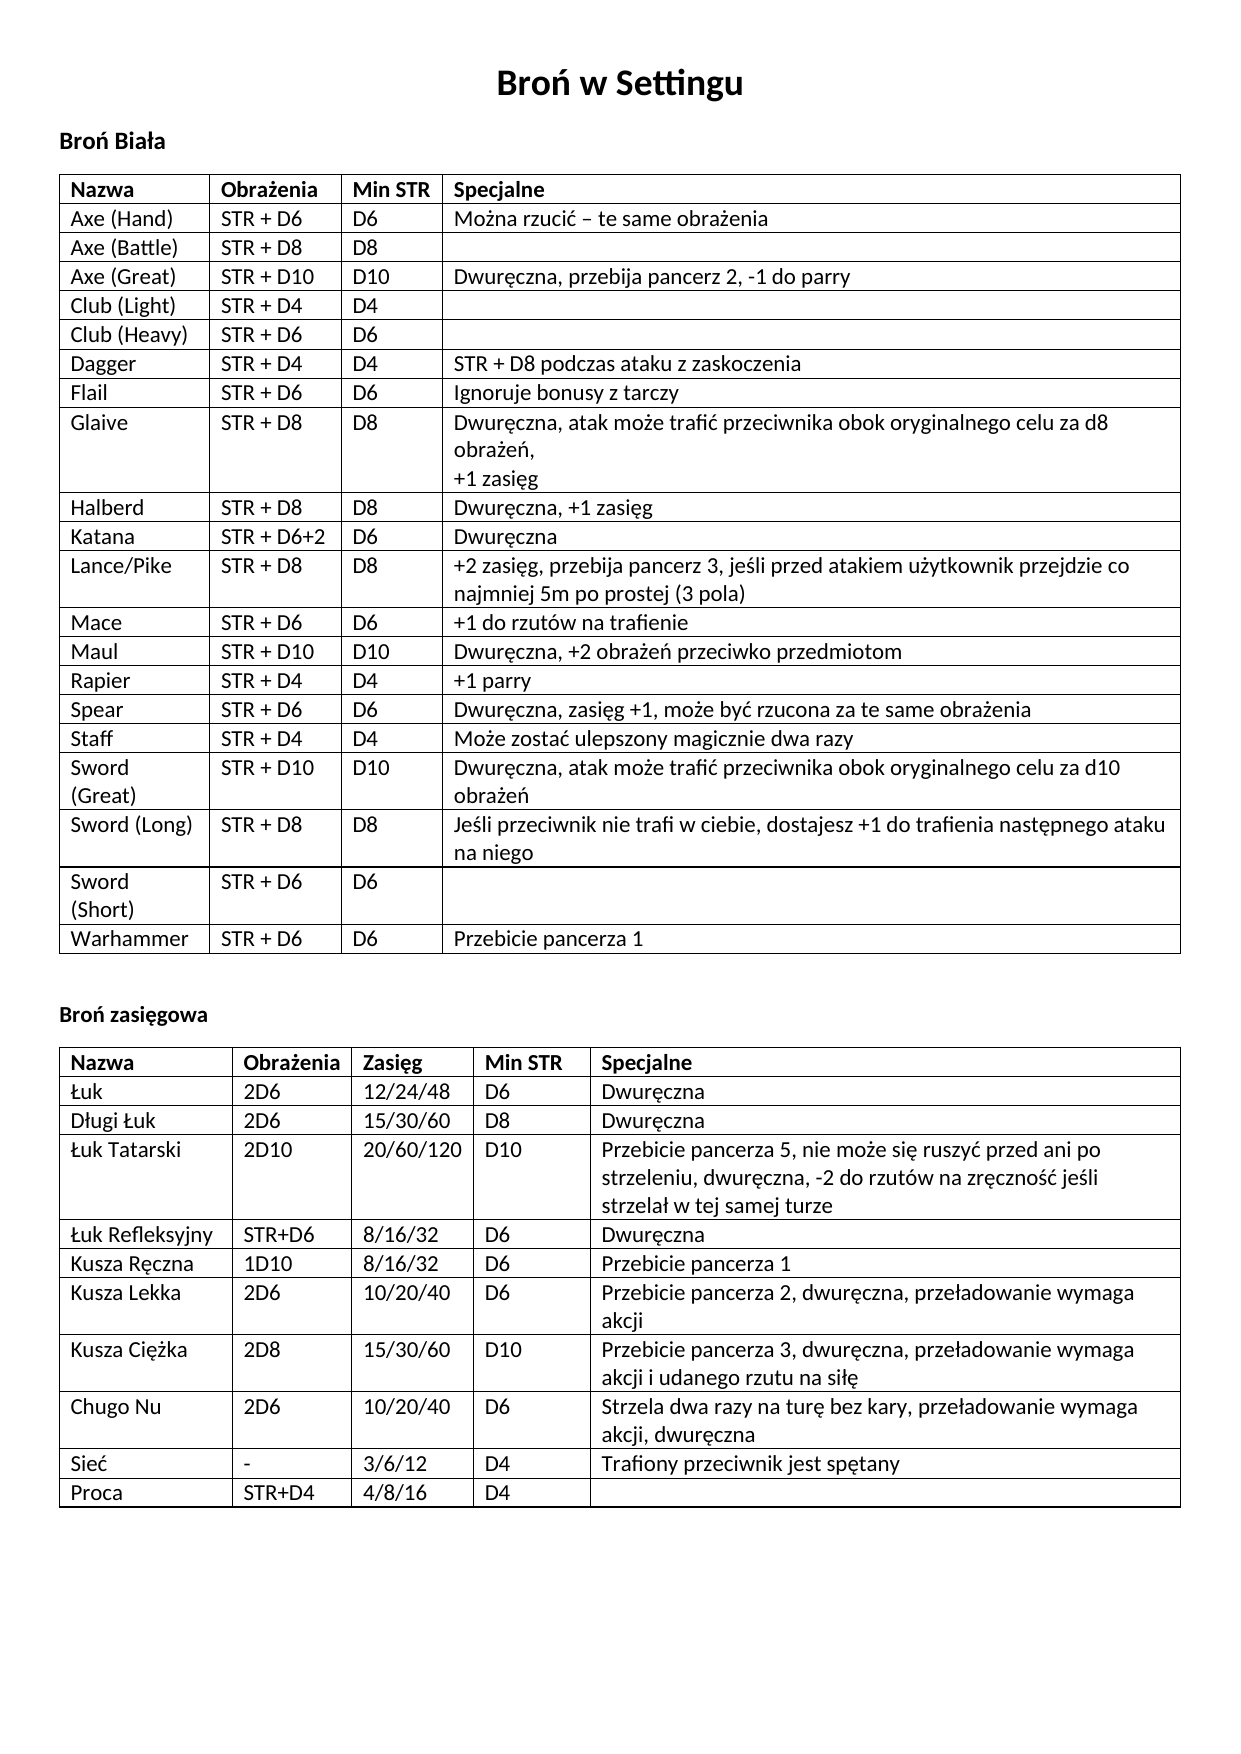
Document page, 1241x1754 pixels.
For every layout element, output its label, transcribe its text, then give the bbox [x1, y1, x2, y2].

table_cell Kusza Ręczna [60, 1249, 232, 1277]
table_header Min STR [342, 175, 442, 203]
table_cell D10 [342, 753, 442, 809]
table_cell Dwuręczna [591, 1220, 1180, 1248]
table_cell STR + D4 [210, 291, 341, 319]
table_cell STR + D8 [210, 493, 341, 521]
table_cell [443, 320, 1180, 348]
table_cell D4 [342, 291, 442, 319]
table_cell D10 [342, 637, 442, 665]
table_cell D6 [474, 1220, 590, 1248]
table_cell STR + D6 [210, 695, 341, 723]
table_cell Trafiony przeciwnik jest spętany [591, 1449, 1180, 1477]
table_cell Dagger [60, 350, 209, 377]
table_cell STR + D4 [210, 724, 341, 752]
table_cell Rapier [60, 666, 209, 694]
table_cell Łuk Tatarski [60, 1135, 232, 1219]
table_cell Club (Light) [60, 291, 209, 319]
table_cell D8 [342, 551, 442, 607]
table_cell D6 [474, 1249, 590, 1277]
table_cell 3/6/12 [352, 1449, 473, 1477]
table_cell Maul [60, 637, 209, 665]
table_cell Dwuręczna [443, 522, 1180, 550]
table_cell Sword (Long) [60, 810, 209, 866]
table_cell 2D6 [233, 1106, 351, 1134]
table_cell STR + D6 [210, 925, 341, 952]
table_cell Sword (Short) [60, 868, 209, 923]
table_cell Spear [60, 695, 209, 723]
table_cell Lance/Pike [60, 551, 209, 607]
table_cell Dwuręczna, zasięg +1, może być rzucona za te same obrażenia [443, 695, 1180, 723]
table_cell STR + D10 [210, 753, 341, 809]
table_header Specjalne [443, 175, 1180, 203]
table_cell Flail [60, 379, 209, 407]
table_cell Dwuręczna, atak może trafić przeciwnika obok oryginalnego celu za d10 obrażeń [443, 753, 1180, 809]
table_header Min STR [474, 1048, 590, 1076]
table_cell Staff [60, 724, 209, 752]
table_cell Jeśli przeciwnik nie trafi w ciebie, dostajesz +1 do trafienia następnego ataku na niego [443, 810, 1180, 866]
table_header Zasięg [352, 1048, 473, 1076]
table_cell Przebicie pancerza 3, dwuręczna, przeładowanie wymaga akcji i udanego rzutu na siłę [591, 1335, 1180, 1391]
table_cell 8/16/32 [352, 1249, 473, 1277]
table_cell STR+D4 [233, 1479, 351, 1506]
table_cell STR + D6 [210, 868, 341, 923]
table_cell Glaive [60, 408, 209, 492]
table_cell STR + D6 [210, 608, 341, 636]
table_cell +1 parry [443, 666, 1180, 694]
table_cell D6 [342, 868, 442, 923]
table_cell Katana [60, 522, 209, 550]
table_cell D8 [342, 233, 442, 261]
table_cell Proca [60, 1479, 232, 1506]
table_cell 2D6 [233, 1077, 351, 1105]
table_cell STR + D6 [210, 204, 341, 232]
table_cell +1 do rzutów na trafienie [443, 608, 1180, 636]
table_cell Axe (Battle) [60, 233, 209, 261]
table_cell STR + D8 [210, 810, 341, 866]
table_cell D8 [342, 408, 442, 492]
table_cell 12/24/48 [352, 1077, 473, 1105]
table_cell D8 [474, 1106, 590, 1134]
table_header Specjalne [591, 1048, 1180, 1076]
table_cell D6 [474, 1392, 590, 1448]
table_cell Halberd [60, 493, 209, 521]
table_cell Club (Heavy) [60, 320, 209, 348]
table_cell STR + D8 [210, 233, 341, 261]
table_cell Dwuręczna [591, 1106, 1180, 1134]
table_cell STR + D10 [210, 637, 341, 665]
table_cell Kusza Ciężka [60, 1335, 232, 1391]
table_cell D6 [474, 1077, 590, 1105]
table_cell Kusza Lekka [60, 1278, 232, 1334]
table_cell Warhammer [60, 925, 209, 952]
table_cell D10 [342, 262, 442, 290]
table_cell Przebicie pancerza 1 [443, 925, 1180, 952]
table_cell [443, 291, 1180, 319]
table_cell 8/16/32 [352, 1220, 473, 1248]
table_cell STR + D4 [210, 666, 341, 694]
table_cell Można rzucić – te same obrażenia [443, 204, 1180, 232]
table_cell +2 zasięg, przebija pancerz 3, jeśli przed atakiem użytkownik przejdzie co najmniej 5m po prostej (3 pola) [443, 551, 1180, 607]
table_cell 2D6 [233, 1392, 351, 1448]
table_cell Strzela dwa razy na turę bez kary, przeładowanie wymaga akcji, dwuręczna [591, 1392, 1180, 1448]
table_cell D6 [342, 204, 442, 232]
table_cell STR + D6 [210, 379, 341, 407]
text Broń w Settingu [59, 59, 1181, 105]
table_cell Łuk Refleksyjny [60, 1220, 232, 1248]
table_cell Axe (Hand) [60, 204, 209, 232]
table_cell D4 [342, 724, 442, 752]
table_cell Przebicie pancerza 1 [591, 1249, 1180, 1277]
table_cell D4 [474, 1479, 590, 1506]
table_cell Może zostać ulepszony magicznie dwa razy [443, 724, 1180, 752]
table_cell D4 [342, 350, 442, 377]
table_cell 15/30/60 [352, 1106, 473, 1134]
table_cell Mace [60, 608, 209, 636]
table_cell D4 [474, 1449, 590, 1477]
table_header Obrażenia [210, 175, 341, 203]
text Broń Biała [59, 125, 1181, 155]
table_cell Przebicie pancerza 2, dwuręczna, przeładowanie wymaga akcji [591, 1278, 1180, 1334]
table_cell 2D10 [233, 1135, 351, 1219]
table_cell D6 [342, 695, 442, 723]
table_header Obrażenia [233, 1048, 351, 1076]
table_cell 2D8 [233, 1335, 351, 1391]
table_cell D10 [474, 1335, 590, 1391]
table_cell D6 [342, 522, 442, 550]
table_cell STR + D6 [210, 320, 341, 348]
table_cell Długi Łuk [60, 1106, 232, 1134]
table_cell STR + D10 [210, 262, 341, 290]
table_cell STR + D8 [210, 408, 341, 492]
table_cell D8 [342, 493, 442, 521]
table_cell D6 [474, 1278, 590, 1334]
table_cell Sieć [60, 1449, 232, 1477]
table_cell D6 [342, 925, 442, 952]
table_cell 15/30/60 [352, 1335, 473, 1391]
table_cell D10 [474, 1135, 590, 1219]
table_cell STR+D6 [233, 1220, 351, 1248]
table_cell Chugo Nu [60, 1392, 232, 1448]
table_cell 10/20/40 [352, 1278, 473, 1334]
table_header Nazwa [60, 175, 209, 203]
table_cell STR + D4 [210, 350, 341, 377]
table_cell Przebicie pancerza 5, nie może się ruszyć przed ani po strzeleniu, dwuręczna, -2 do rzutów na zręczność jeśli strzelał w tej samej turze [591, 1135, 1180, 1219]
table_cell 20/60/120 [352, 1135, 473, 1219]
table_cell Dwuręczna, +2 obrażeń przeciwko przedmiotom [443, 637, 1180, 665]
table_cell [591, 1479, 1180, 1506]
table_header Nazwa [60, 1048, 232, 1076]
table_cell Ignoruje bonusy z tarczy [443, 379, 1180, 407]
table_cell STR + D8 [210, 551, 341, 607]
table_cell STR + D6+2 [210, 522, 341, 550]
table_cell Łuk [60, 1077, 232, 1105]
table_cell D6 [342, 379, 442, 407]
table_cell - [233, 1449, 351, 1477]
table_cell Dwuręczna, przebija pancerz 2, -1 do parry [443, 262, 1180, 290]
table_cell Dwuręczna, +1 zasięg [443, 493, 1180, 521]
table_cell 4/8/16 [352, 1479, 473, 1506]
table_cell STR + D8 podczas ataku z zaskoczenia [443, 350, 1180, 377]
table_cell 2D6 [233, 1278, 351, 1334]
table_cell D6 [342, 320, 442, 348]
table_cell D8 [342, 810, 442, 866]
text Broń zasięgowa [59, 1000, 1181, 1028]
table_cell D4 [342, 666, 442, 694]
table_cell Dwuręczna [591, 1077, 1180, 1105]
table_cell Axe (Great) [60, 262, 209, 290]
table_cell Dwuręczna, atak może trafić przeciwnika obok oryginalnego celu za d8 obrażeń, +1 zasięg [443, 408, 1180, 492]
table_cell 10/20/40 [352, 1392, 473, 1448]
table_cell [443, 233, 1180, 261]
table_cell Sword (Great) [60, 753, 209, 809]
table_cell [443, 868, 1180, 923]
table_cell D6 [342, 608, 442, 636]
table_cell 1D10 [233, 1249, 351, 1277]
